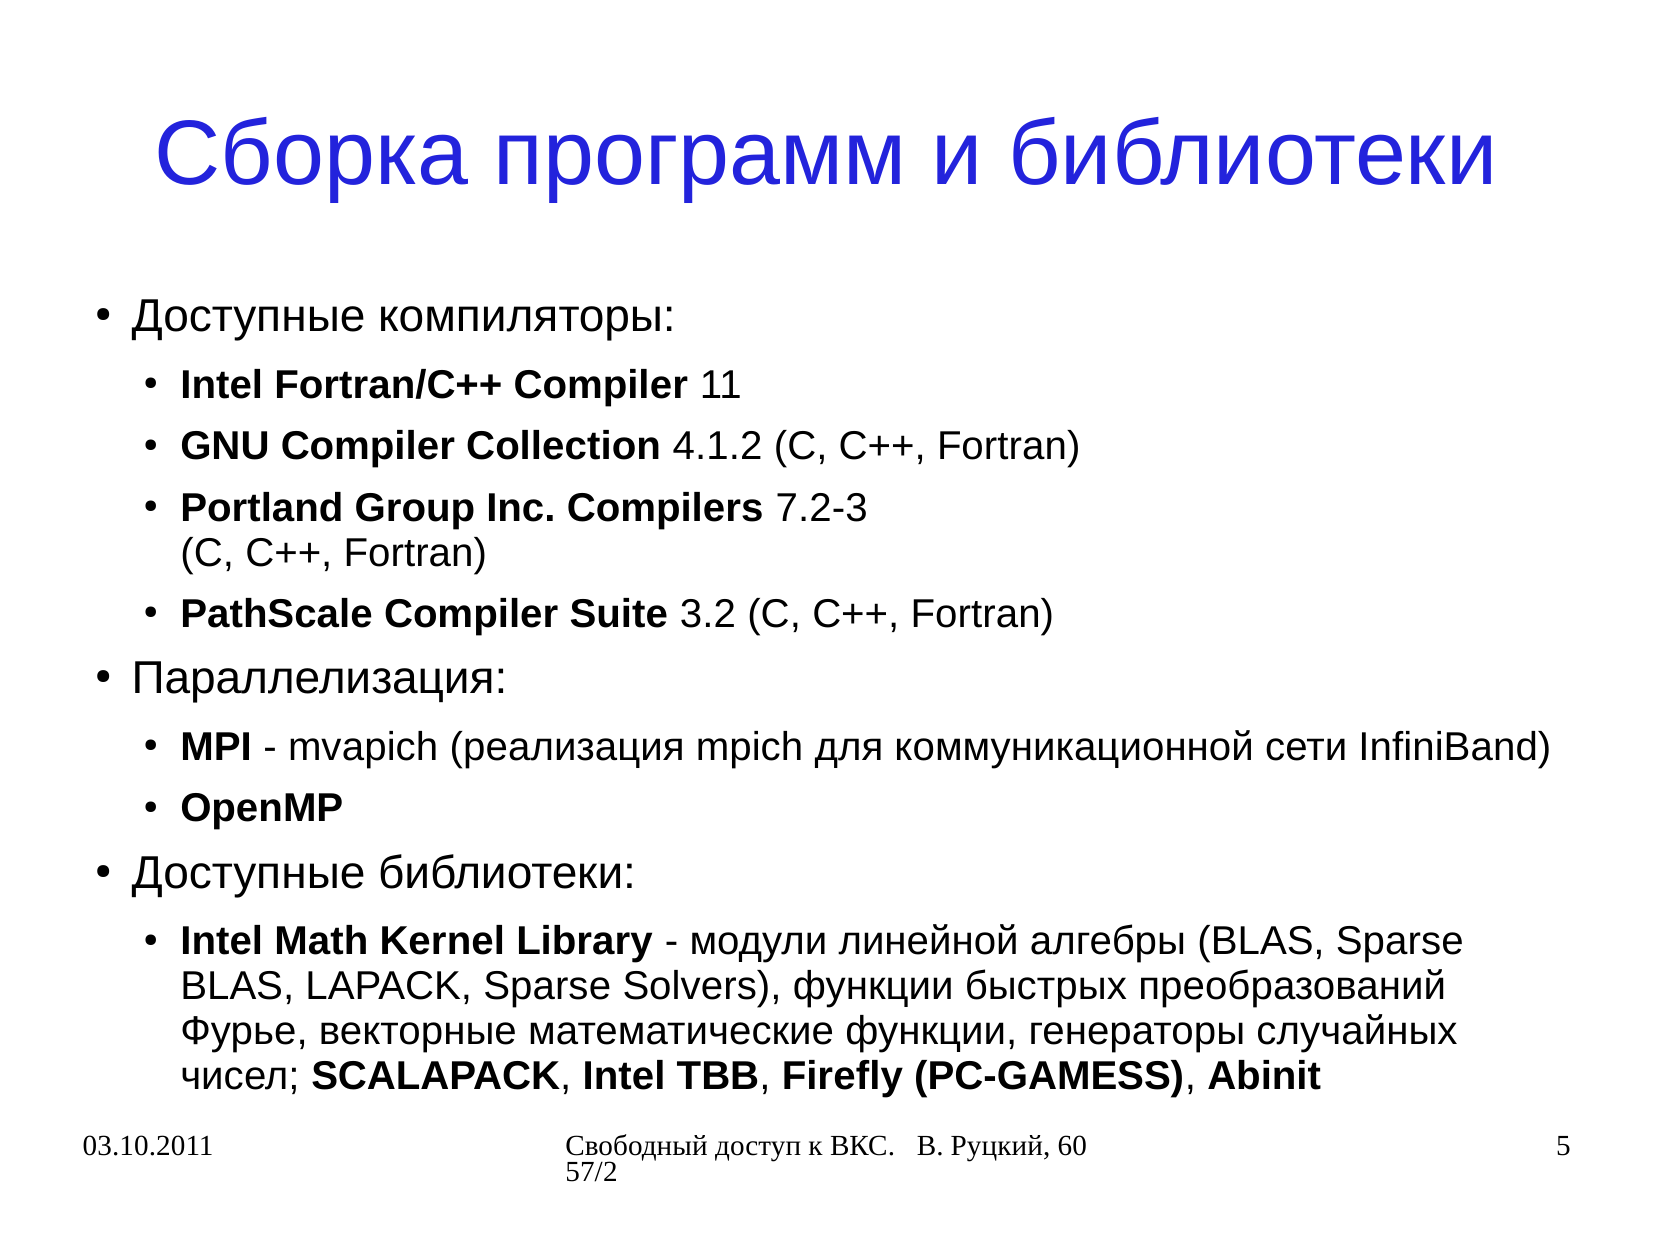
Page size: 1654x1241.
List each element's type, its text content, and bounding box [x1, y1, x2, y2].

list Доступные компиляторы: Intel Fortran/C++ Compiler 11 GNU Compiler Collection 4.1.2 (C, C++, Fortran) Portland Group Inc. Compilers 7.2-3 (C, C++, Fortran) PathScale Compiler Suite 3.2 (C, C++, Fortran) Параллелизация: MPI - mvapich (реализация mpich для коммуникационной сети InfiniBand) OpenMP Доступные библиотеки: Intel Math Kernel Library - модули линейной алгебры (BLAS, Sparse BLAS, LAPACK, Sparse Solvers), функции быстрых преобразований Фурье, векторные математические функции, генераторы случайных чисел; SCALAPACK, Intel TBB, Firefly (PC-GAMESS), Abinit [82, 290, 1571, 1109]
title Сборка программ и библиотеки [82, 49, 1571, 257]
